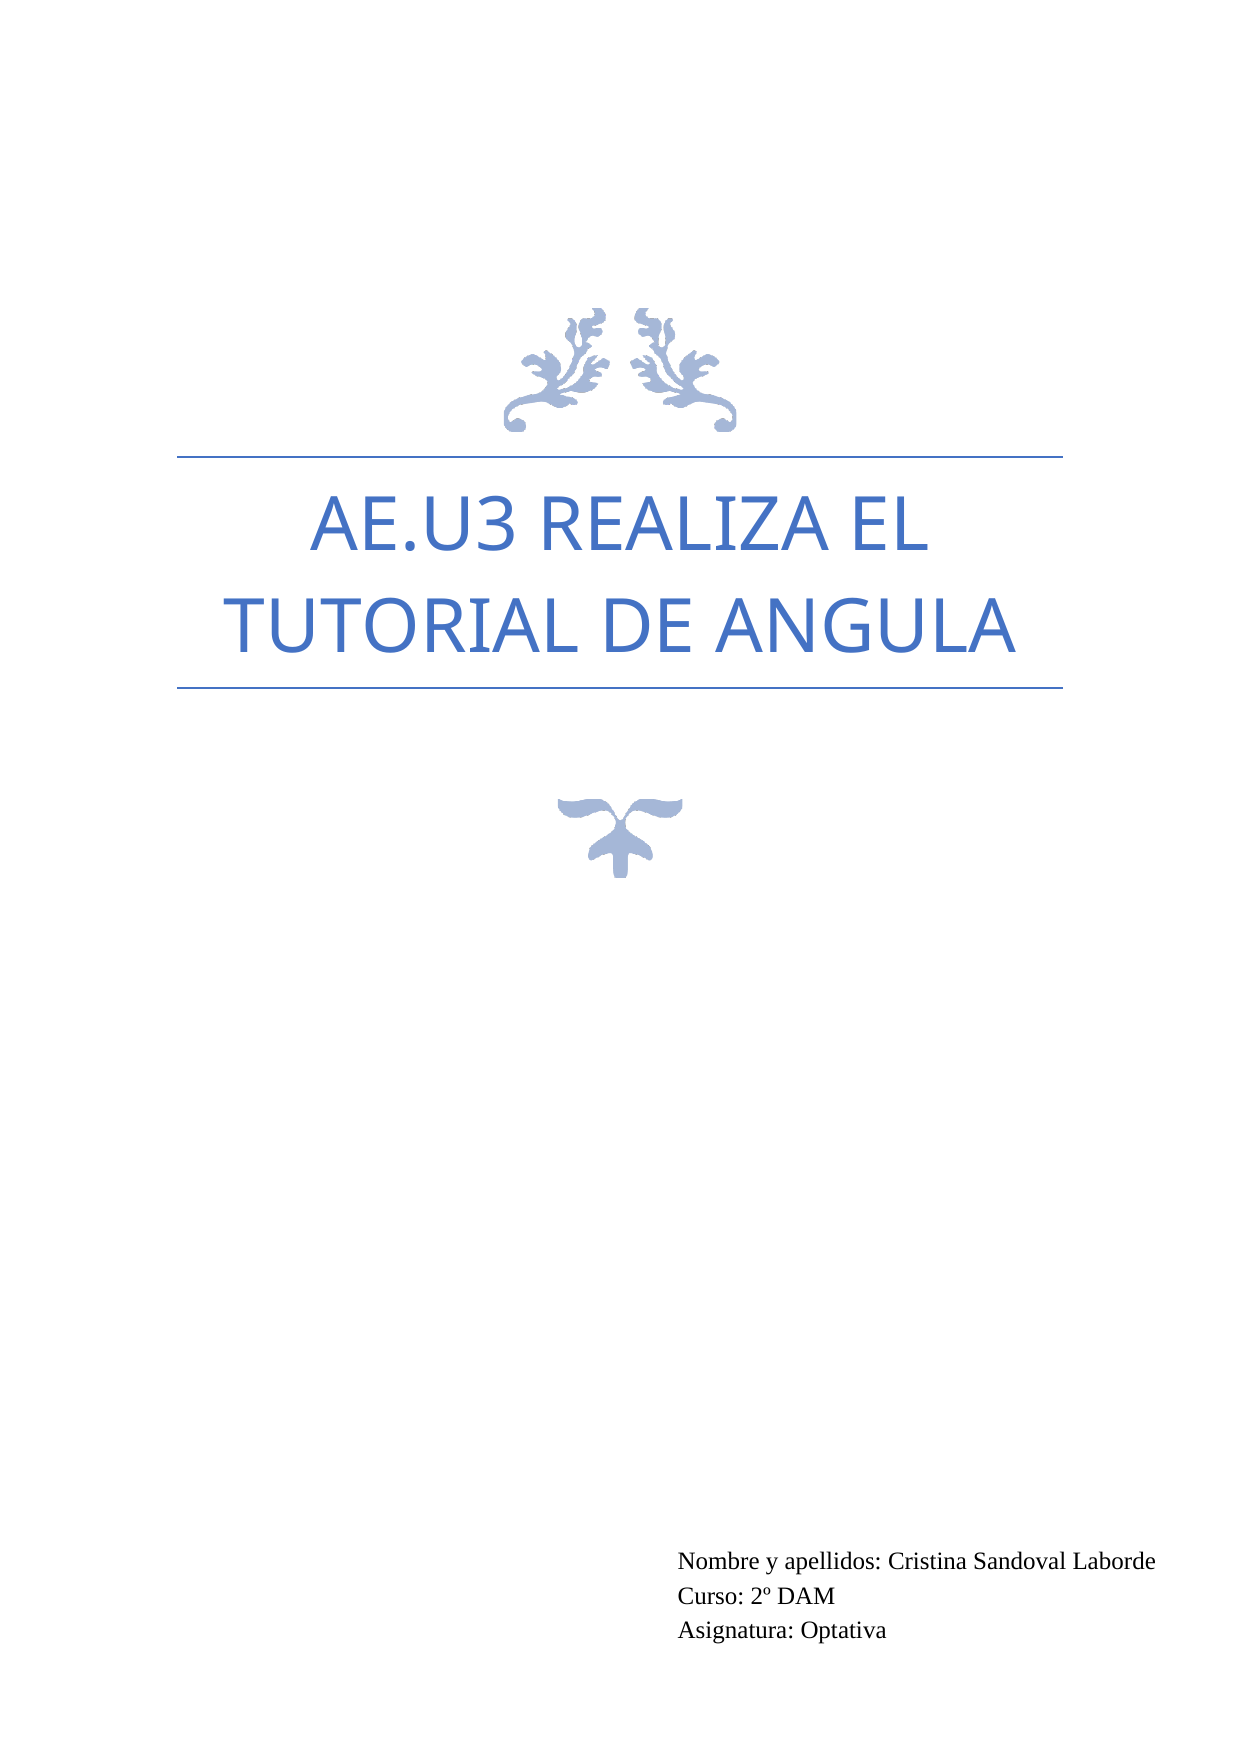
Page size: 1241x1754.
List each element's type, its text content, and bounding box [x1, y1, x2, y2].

text AE.U3 Realiza el tutorial de Angula [177, 458, 1063, 687]
